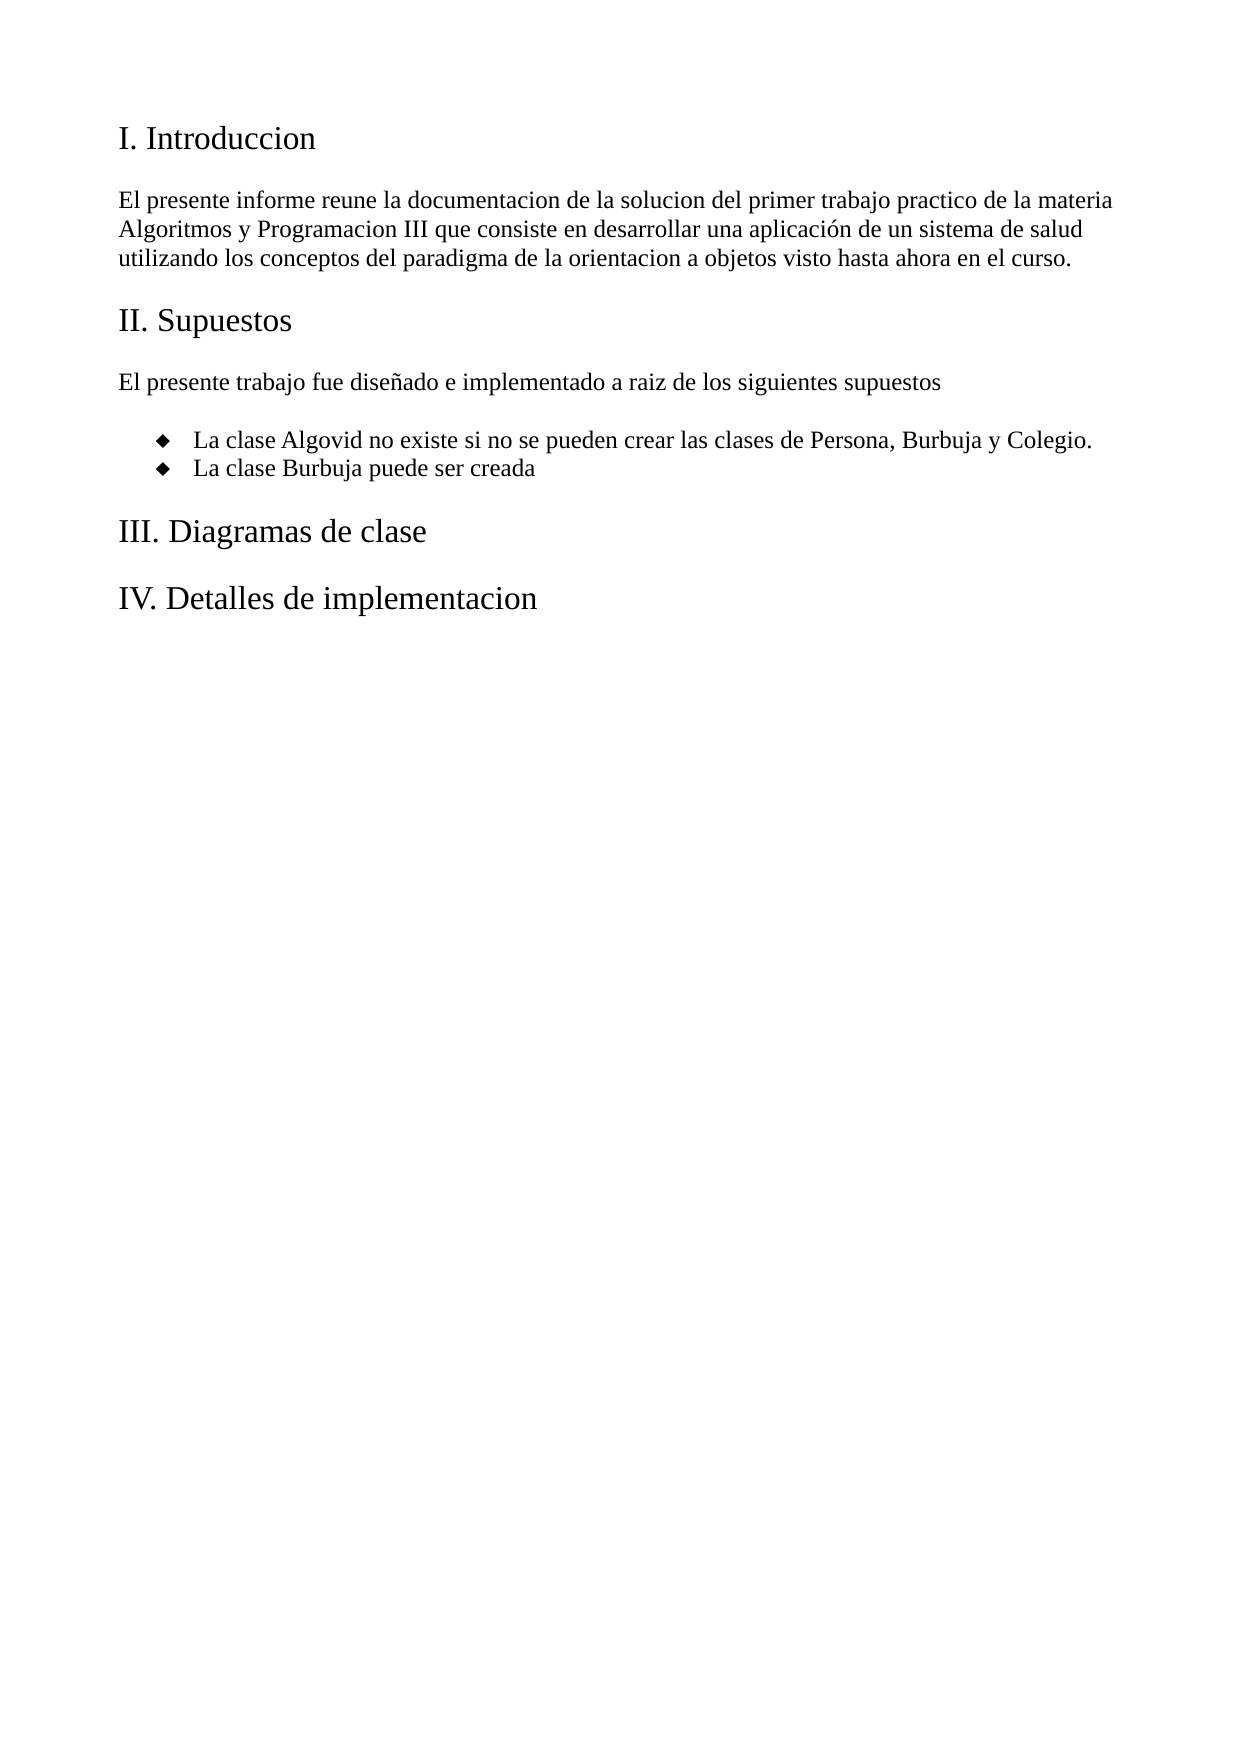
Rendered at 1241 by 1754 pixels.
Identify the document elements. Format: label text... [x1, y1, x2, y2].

text II. Supuestos [118, 300, 1122, 338]
text I. Introduccion [118, 118, 1122, 156]
text III. Diagramas de clase [118, 511, 1122, 549]
text IV. Detalles de implementacion [118, 578, 1122, 616]
text El presente informe reune la documentacion de la solucion del primer trabajo practico de la materia Algoritmos y Programacion III que consiste en desarrollar una aplicación de un sistema de salud utilizando los conceptos del paradigma de la orientacion a objetos visto hasta ahora en el curso. [118, 185, 1122, 271]
list La clase Burbuja puede ser creada [156, 453, 1122, 482]
list La clase Algovid no existe si no se pueden crear las clases de Persona, Burbuja y Colegio. [156, 425, 1122, 453]
text El presente trabajo fue diseñado e implementado a raiz de los siguientes supuestos [118, 367, 1122, 396]
